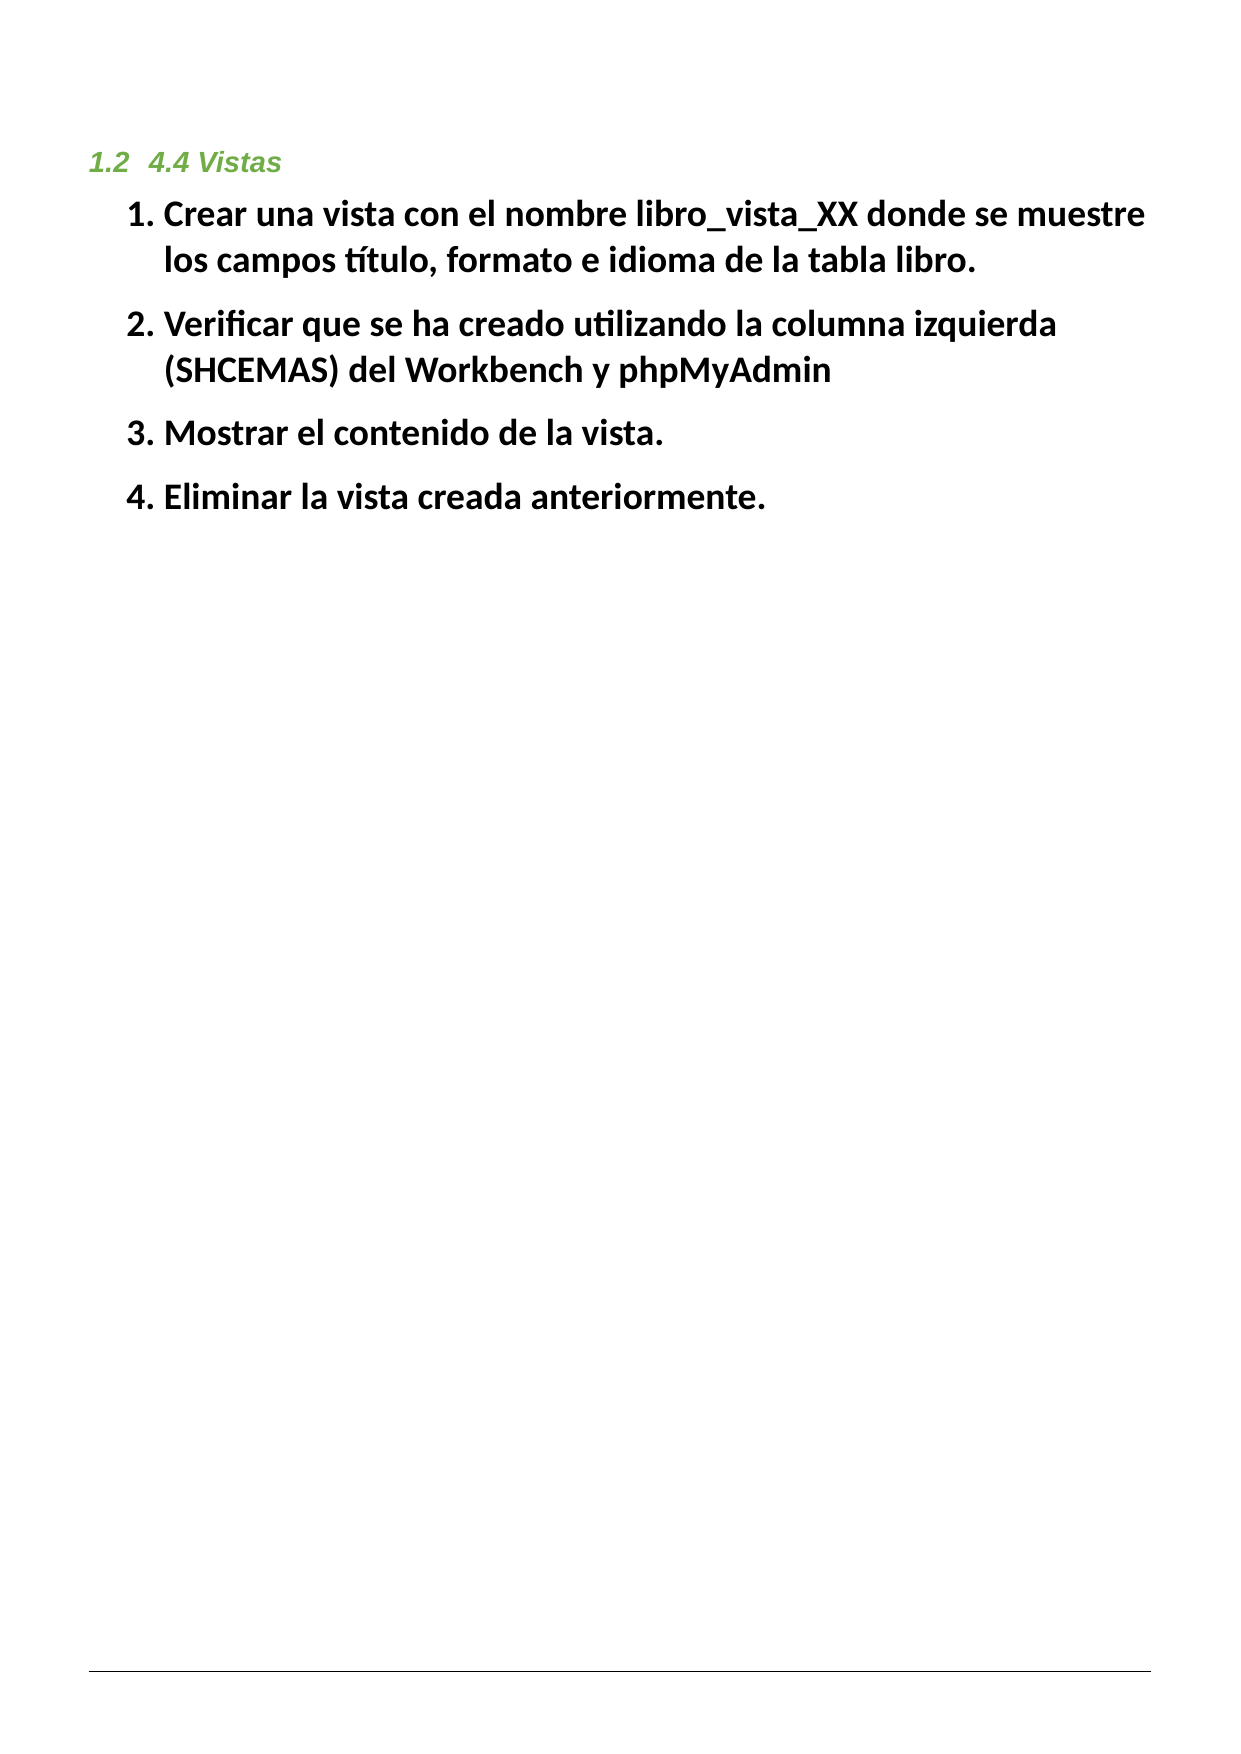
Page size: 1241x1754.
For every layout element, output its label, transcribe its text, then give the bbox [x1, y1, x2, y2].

list Mostrar el contenido de la vista. [126, 409, 1152, 455]
list Crear una vista con el nombre libro_vista_XX donde se muestre los campos título, formato e idioma de la tabla libro. [126, 190, 1152, 282]
list Eliminar la vista creada anteriormente. [126, 473, 1152, 518]
subtitle 4.4 Vistas [89, 144, 1152, 178]
list Verificar que se ha creado utilizando la columna izquierda (SHCEMAS) del Workbench y phpMyAdmin [126, 300, 1152, 391]
